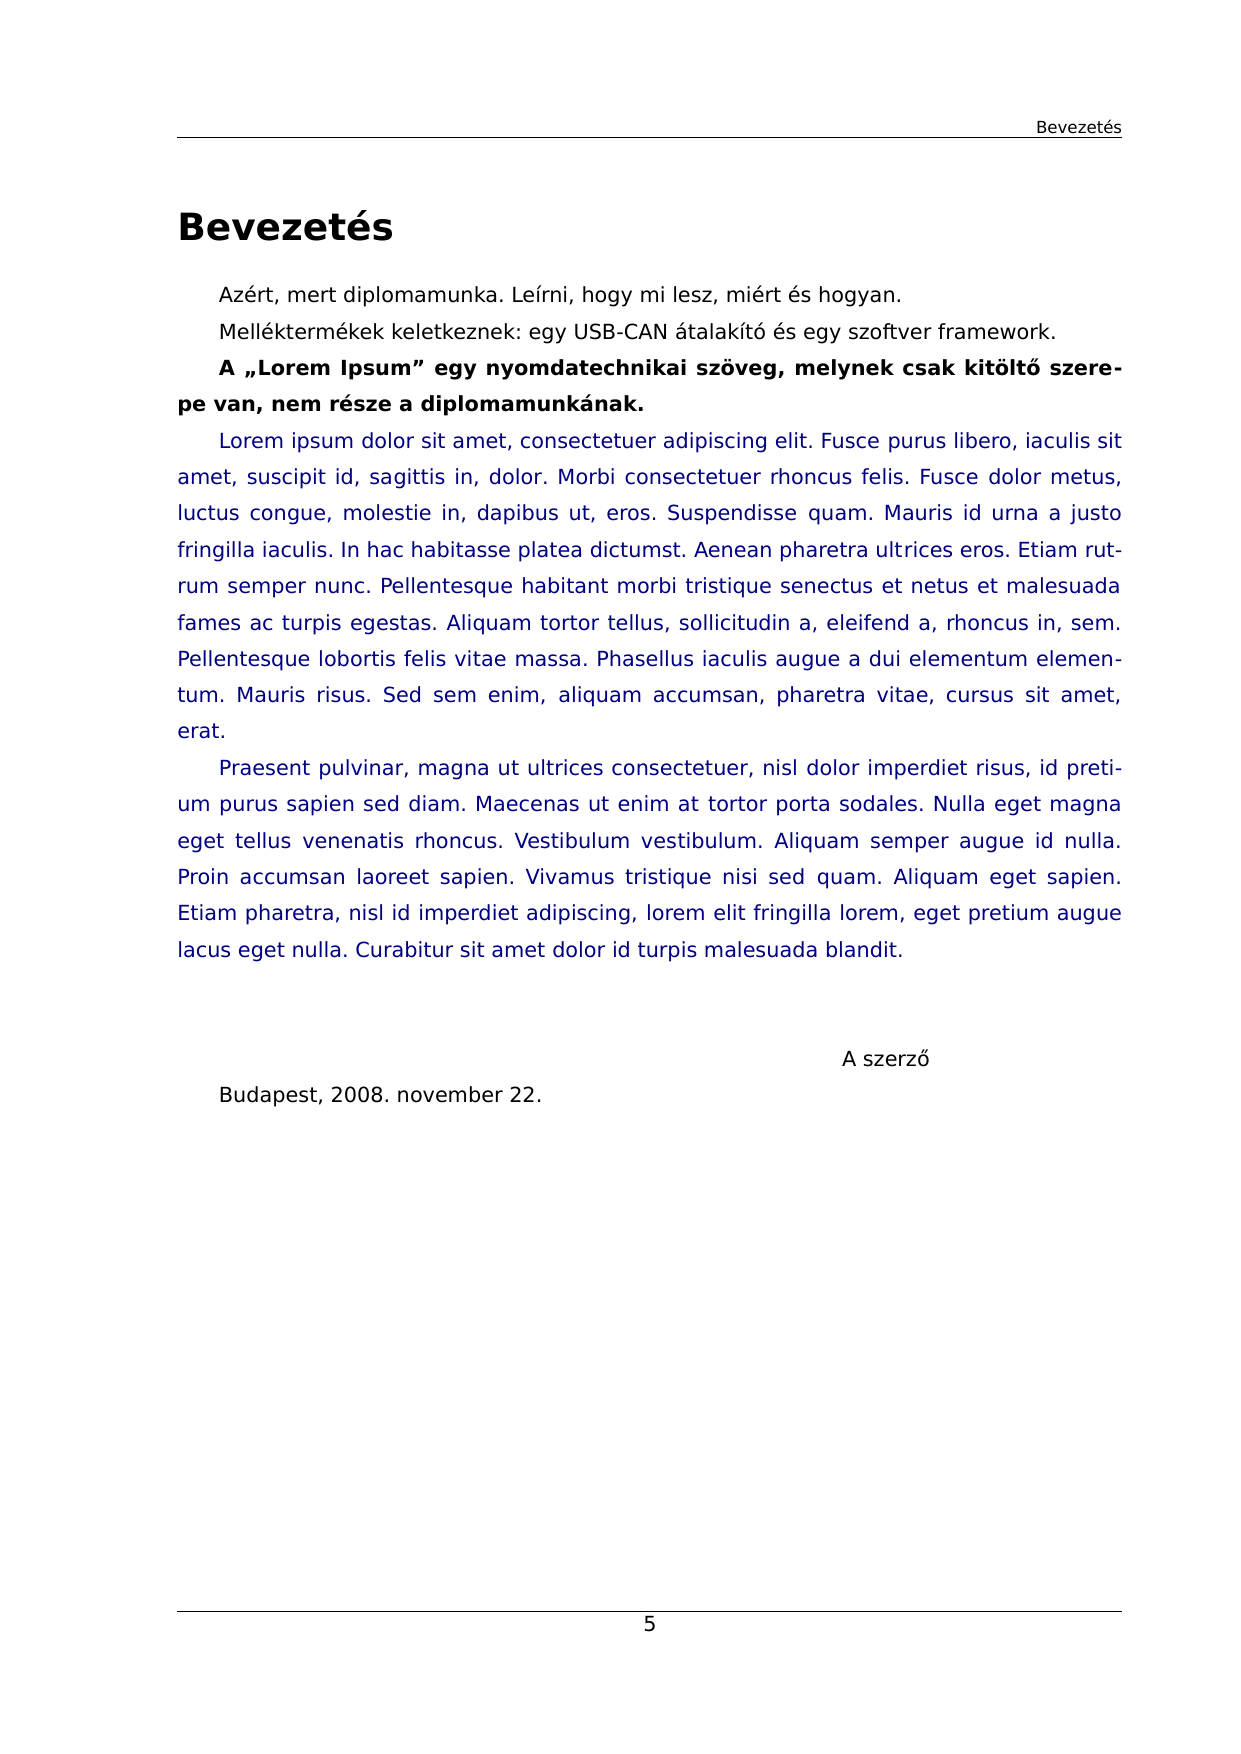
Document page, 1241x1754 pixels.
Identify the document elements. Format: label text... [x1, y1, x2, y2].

text Praesent pulvinar, magna ut ultrices consectetuer, nisl dolor imperdiet risus, id preti­um purus sapien sed diam. Maecenas ut enim at tortor porta sodales. Nulla eget magna eget tellus venenatis rhoncus. Vestibulum ves­tibulum. Aliquam semper augue id nulla. Proin accumsan laoreet sapien. Vivamus tristique nisi sed quam. Aliqu­am eget sapien. Etiam pharetra, nisl id imperdiet adipiscing, lorem elit fringilla lorem, eget pretium augue lacus eget nulla. Curabitur sit amet dolor id turpis malesuada blandit. [177, 756, 1122, 962]
text Lorem ipsum dolor sit amet, consectetuer adipiscing elit. Fusce purus libero, iaculis sit amet, suscipit id, sa­gittis in, dolor. Morbi consectetuer rhoncus felis. Fusce dolor metus, luc­tus congue, molestie in, dapibus ut, eros. Suspendisse quam. Mauris id urna a justo fringilla iaculis. In hac habitasse platea dictumst. Aenean pharetra ult­rices eros. Etiam rut­rum semper nunc. Pellentesque habitant morbi tristique senectus et netus et malesuada fames ac turpis egestas. Aliquam tortor tellus, sollicitudin a, eleifend a, rhoncus in, sem. Pellentesque lobortis felis vi­tae massa. Phasellus iaculis augue a dui elementum elemen­tum. Mauris risus. Sed sem enim, aliquam accumsan, pharetra vitae, cursus sit amet, erat. [177, 429, 1122, 744]
text Azért, mert diplomamunka. Leírni, hogy mi lesz, miért és hogyan. [177, 283, 1122, 308]
text A „Lorem Ipsum” egy nyomdatechnikai szöveg, melynek csak kitöltő szere­pe van, nem része a diplo­mamunkának. [177, 356, 1122, 417]
text Melléktermékek keletkeznek: egy USB-CAN átalakító és egy szoftver framework. [177, 320, 1122, 344]
text A szerző [177, 1047, 1122, 1071]
subtitle Bevezetés [177, 205, 1122, 249]
text Budapest, 2008. november 22. [177, 1083, 1122, 1107]
